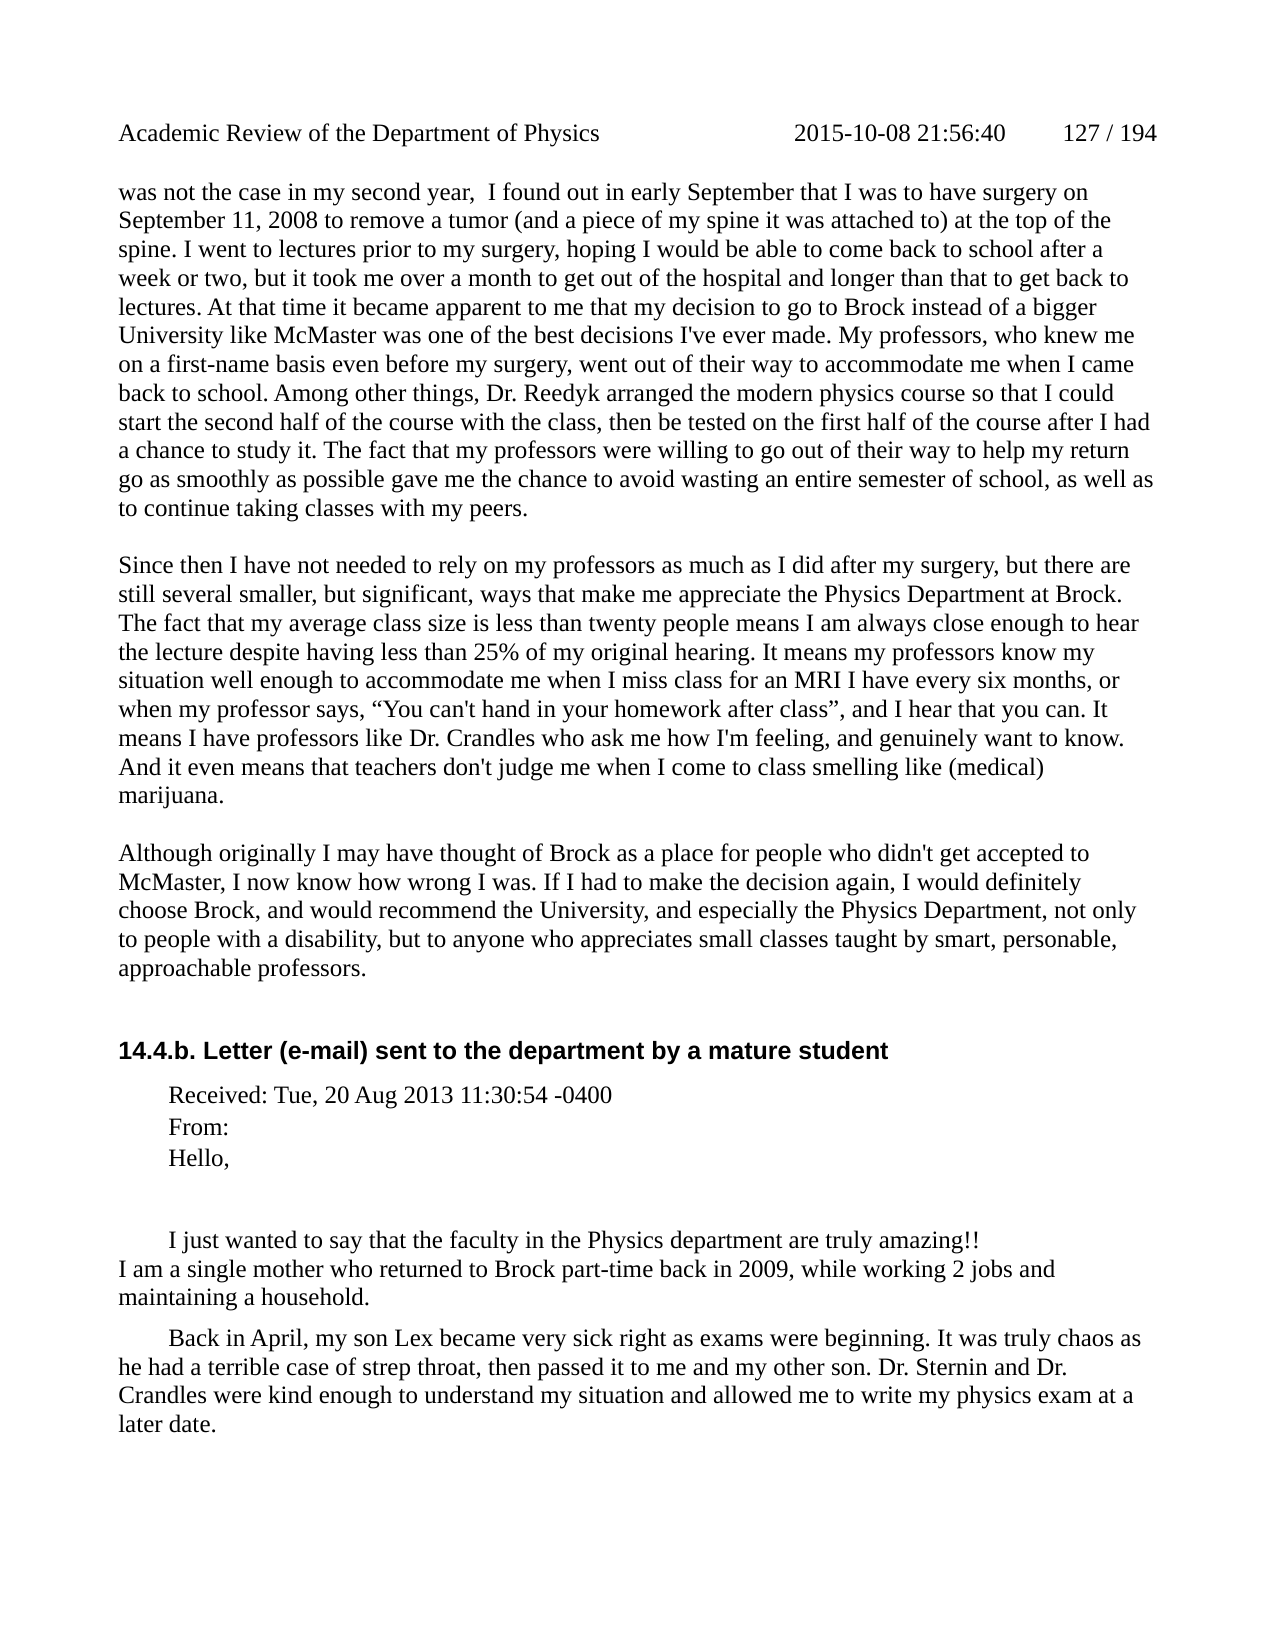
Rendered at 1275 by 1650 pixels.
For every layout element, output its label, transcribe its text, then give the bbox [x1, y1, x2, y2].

subtitle Letter (e-mail) sent to the department by a mature student [118, 1036, 1157, 1064]
text Although originally I may have thought of Brock as a place for people who didn't get accepted to McMaster, I now know how wrong I was. If I had to make the decision again, I would definitely choose Brock, and would recommend the University, and especially the Physics Department, not only to people with a disability, but to anyone who appreciates small classes taught by smart, personable, approachable professors. [118, 838, 1157, 982]
text I just wanted to say that the faculty in the Physics department are truly amazing!! I am a single mother who returned to Brock part-time back in 2009, while working 2 jobs and maintaining a household. [118, 1225, 1157, 1311]
text was not the case in my second year, I found out in early September that I was to have surgery on September 11, 2008 to remove a tumor (and a piece of my spine it was attached to) at the top of the spine. I went to lectures prior to my surgery, hoping I would be able to come back to school after a week or two, but it took me over a month to get out of the hospital and longer than that to get back to lectures. At that time it became apparent to me that my decision to go to Brock instead of a bigger University like McMaster was one of the best decisions I've ever made. My professors, who knew me on a first-name basis even before my surgery, went out of their way to accommodate me when I came back to school. Among other things, Dr. Reedyk arranged the modern physics course so that I could start the second half of the course with the class, then be tested on the first half of the course after I had a chance to study it. The fact that my professors were willing to go out of their way to help my return go as smoothly as possible gave me the chance to avoid wasting an entire semester of school, as well as to continue taking classes with my peers. [118, 177, 1157, 522]
text Back in April, my son Lex became very sick right as exams were beginning. It was truly chaos as he had a terrible case of strep throat, then passed it to me and my other son. Dr. Sternin and Dr. Crandles were kind enough to understand my situation and allowed me to write my physics exam at a later date. [118, 1323, 1157, 1438]
text Received: Tue, 20 Aug 2013 11:30:54 -0400 [118, 1080, 1157, 1109]
text Since then I have not needed to rely on my professors as much as I did after my surgery, but there are still several smaller, but significant, ways that make me appreciate the Physics Department at Brock. The fact that my average class size is less than twenty people means I am always close enough to hear the lecture despite having less than 25% of my original hearing. It means my professors know my situation well enough to accommodate me when I miss class for an MRI I have every six months, or when my professor says, “You can't hand in your homework after class”, and I hear that you can. It means I have professors like Dr. Crandles who ask me how I'm feeling, and genuinely want to know. And it even means that teachers don't judge me when I come to class smelling like (medical) marijuana. [118, 551, 1157, 809]
text Hello, [118, 1143, 1157, 1172]
text From: [118, 1112, 1157, 1140]
